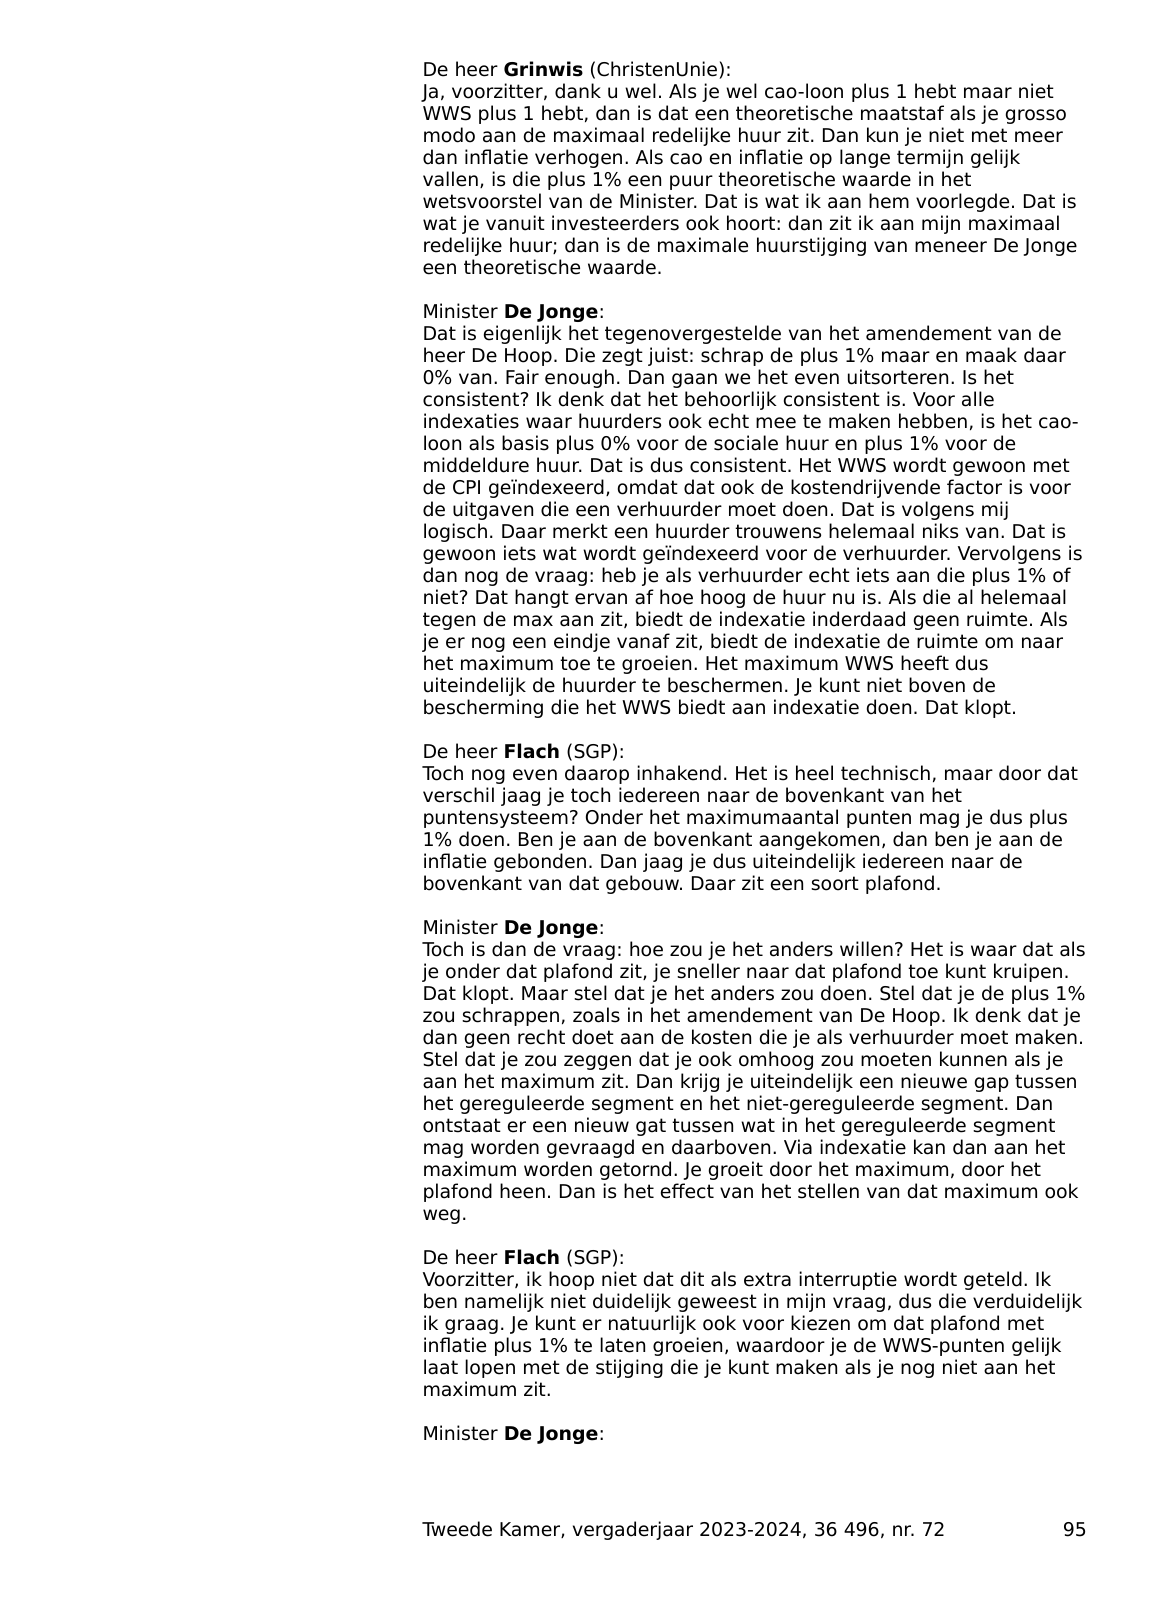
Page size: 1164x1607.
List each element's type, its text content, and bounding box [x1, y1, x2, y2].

text De heer Flach (SGP): [422, 741, 1087, 763]
text Voorzitter, ik hoop niet dat dit als extra interruptie wordt geteld. Ik ben namelijk niet duidelijk geweest in mijn vraag, dus die verduidelijk ik graag. Je kunt er natuurlijk ook voor kiezen om dat plafond met inflatie plus 1% te laten groeien, waardoor je de WWS-punten gelijk laat lopen met de stijging die je kunt maken als je nog niet aan het maximum zit. [422, 1269, 1087, 1401]
text De heer Grinwis (ChristenUnie): [422, 59, 1087, 81]
text Toch is dan de vraag: hoe zou je het anders willen? Het is waar dat als je onder dat plafond zit, je sneller naar dat plafond toe kunt kruipen. Dat klopt. Maar stel dat je het anders zou doen. Stel dat je de plus 1% zou schrappen, zoals in het amendement van De Hoop. Ik denk dat je dan geen recht doet aan de kosten die je als verhuurder moet maken. Stel dat je zou zeggen dat je ook omhoog zou moeten kunnen als je aan het maximum zit. Dan krijg je uiteindelijk een nieuwe gap tussen het gereguleerde segment en het niet-gereguleerde segment. Dan ontstaat er een nieuw gat tussen wat in het gereguleerde segment mag worden gevraagd en daarboven. Via indexatie kan dan aan het maximum worden getornd. Je groeit door het maximum, door het plafond heen. Dan is het effect van het stellen van dat maximum ook weg. [422, 939, 1087, 1224]
text Dat is eigenlijk het tegenovergestelde van het amendement van de heer De Hoop. Die zegt juist: schrap de plus 1% maar en maak daar 0% van. Fair enough. Dan gaan we het even uitsorteren. Is het consistent? Ik denk dat het behoorlijk consistent is. Voor alle indexaties waar huurders ook echt mee te maken hebben, is het cao-loon als basis plus 0% voor de sociale huur en plus 1% voor de middeldure huur. Dat is dus consistent. Het WWS wordt gewoon met de CPI geïndexeerd, omdat dat ook de kostendrijvende factor is voor de uitgaven die een verhuurder moet doen. Dat is volgens mij logisch. Daar merkt een huurder trouwens helemaal niks van. Dat is gewoon iets wat wordt geïndexeerd voor de verhuurder. Vervolgens is dan nog de vraag: heb je als verhuurder echt iets aan die plus 1% of niet? Dat hangt ervan af hoe hoog de huur nu is. Als die al helemaal tegen de max aan zit, biedt de indexatie inderdaad geen ruimte. Als je er nog een eindje vanaf zit, biedt de indexatie de ruimte om naar het maximum toe te groeien. Het maximum WWS heeft dus uiteindelijk de huurder te beschermen. Je kunt niet boven de bescherming die het WWS biedt aan indexatie doen. Dat klopt. [422, 323, 1087, 719]
text Toch nog even daarop inhakend. Het is heel technisch, maar door dat verschil jaag je toch iedereen naar de bovenkant van het puntensysteem? Onder het maximumaantal punten mag je dus plus 1% doen. Ben je aan de bovenkant aangekomen, dan ben je aan de inflatie gebonden. Dan jaag je dus uiteindelijk iedereen naar de bovenkant van dat gebouw. Daar zit een soort plafond. [422, 763, 1087, 895]
text Minister De Jonge: [422, 1423, 1087, 1445]
text Ja, voorzitter, dank u wel. Als je wel cao-loon plus 1 hebt maar niet WWS plus 1 hebt, dan is dat een theoretische maatstaf als je grosso modo aan de maximaal redelijke huur zit. Dan kun je niet met meer dan inflatie verhogen. Als cao en inflatie op lange termijn gelijk vallen, is die plus 1% een puur theoretische waarde in het wetsvoorstel van de Minister. Dat is wat ik aan hem voorlegde. Dat is wat je vanuit investeerders ook hoort: dan zit ik aan mijn maximaal redelijke huur; dan is de maximale huurstijging van meneer De Jonge een theoretische waarde. [422, 81, 1087, 279]
text De heer Flach (SGP): [422, 1247, 1087, 1269]
text Minister De Jonge: [422, 917, 1087, 939]
text Minister De Jonge: [422, 301, 1087, 323]
